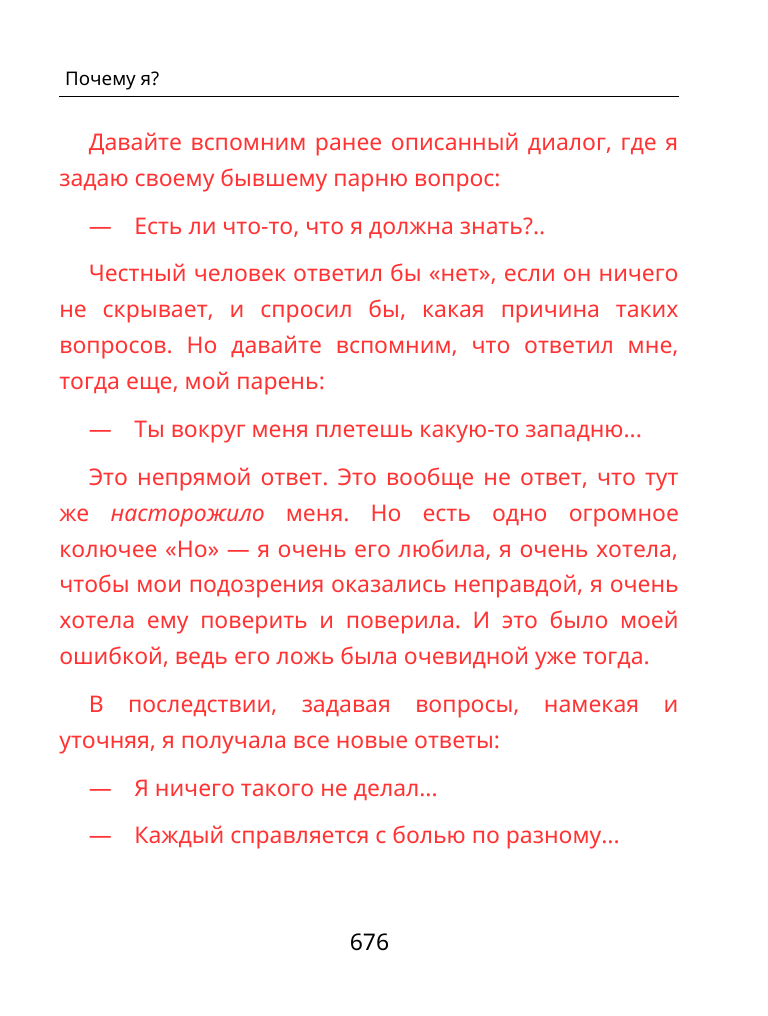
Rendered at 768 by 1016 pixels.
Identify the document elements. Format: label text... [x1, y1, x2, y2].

list Ты вокруг меня плетешь какую-то западню... [59, 413, 679, 444]
list Есть ли что-то, что я должна знать?.. [59, 210, 679, 241]
list Я ничего такого не делал... [59, 772, 679, 803]
text Это непрямой ответ. Это вообще не ответ, что тут же насторожило меня. Но есть одно огромное колючее «Но» — я очень его любила, я очень хотела, чтобы мои подозрения оказались неправдой, я очень хотела ему поверить и поверила. И это было моей ошибкой, ведь его ложь была очевидной уже тогда. [59, 461, 679, 672]
text В последствии, задавая вопросы, намекая и уточняя, я получала все новые ответы: [59, 688, 679, 755]
list Каждый справляется с болью по разному... [59, 819, 679, 851]
text Честный человек ответил бы «нет», если он ничего не скрывает, и спросил бы, какая причина таких вопросов. Но давайте вспомним, что ответил мне, тогда еще, мой парень: [59, 257, 679, 396]
text Давайте вспомним ранее описанный диалог, где я задаю своему бывшему парню вопрос: [59, 126, 679, 193]
